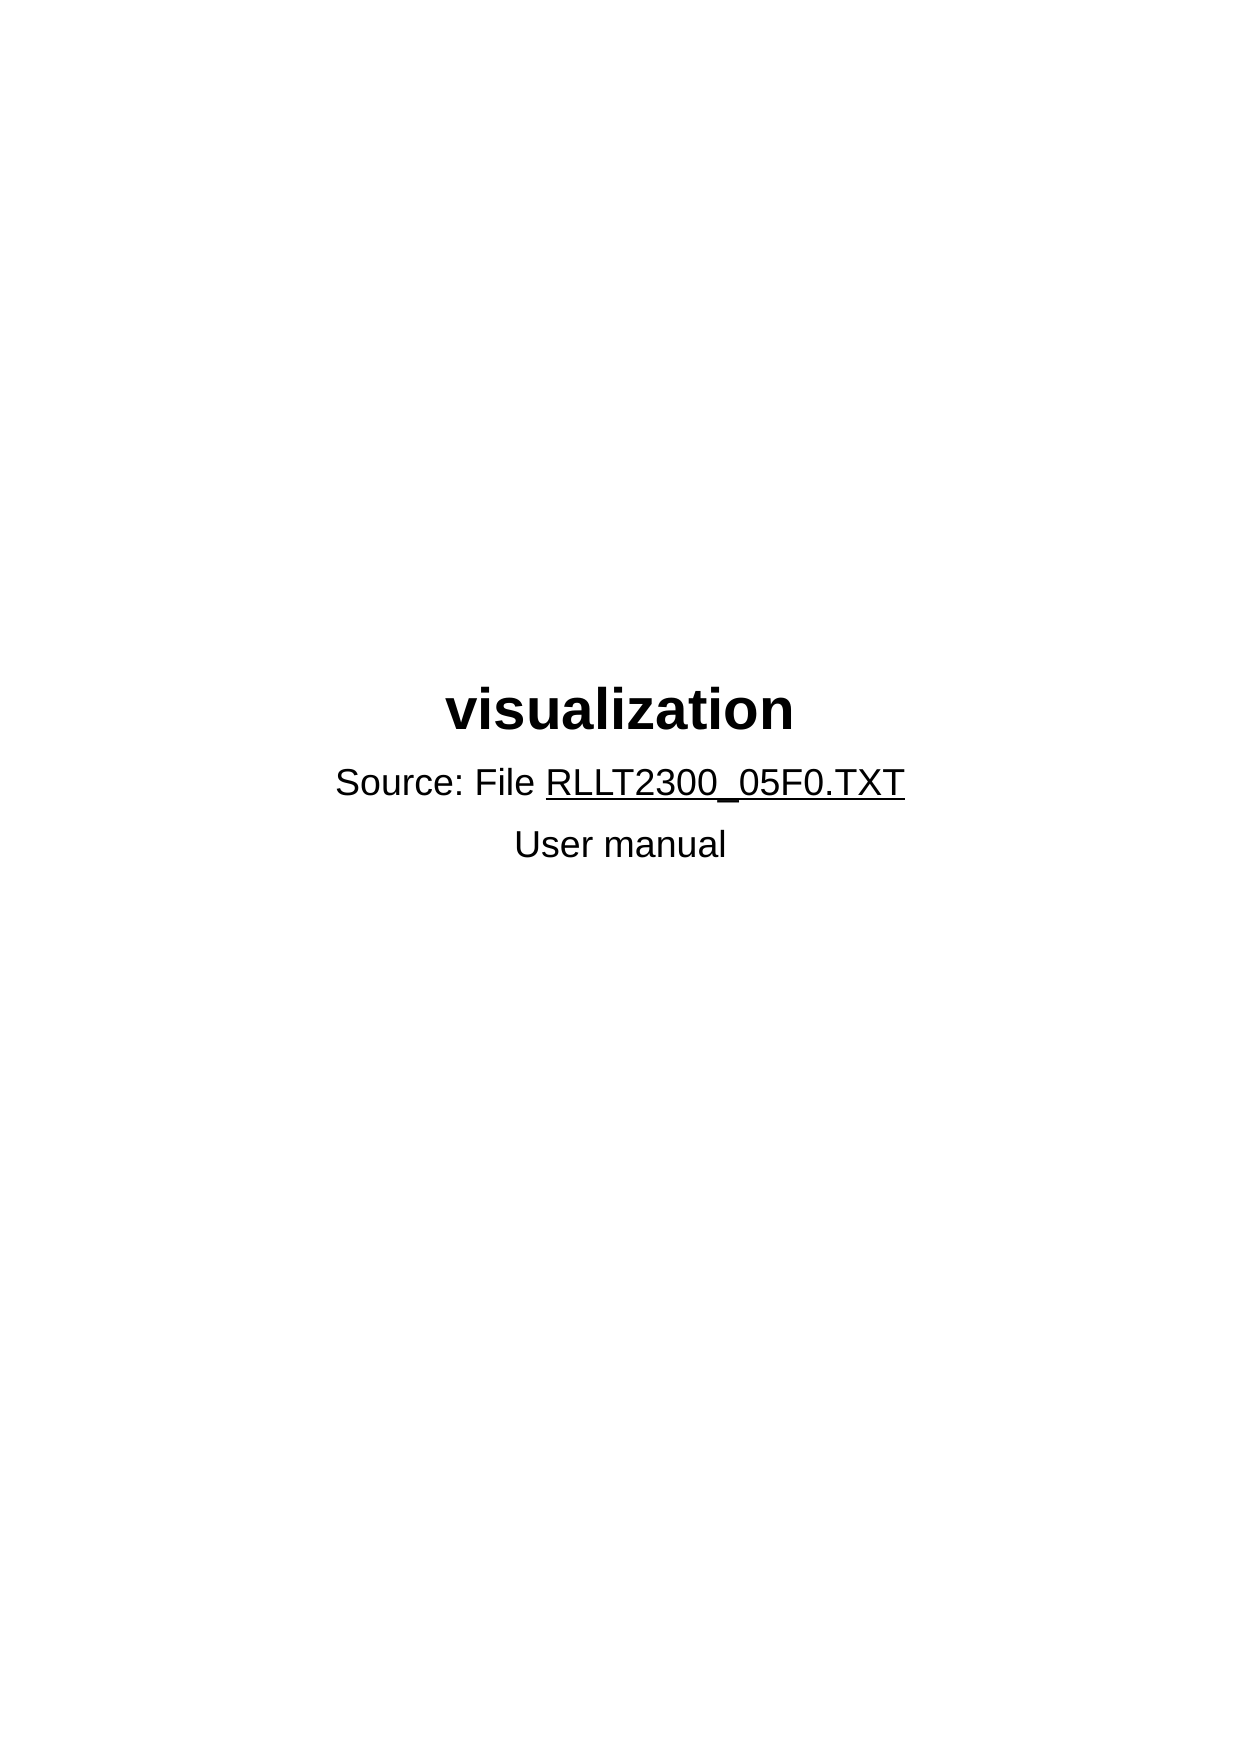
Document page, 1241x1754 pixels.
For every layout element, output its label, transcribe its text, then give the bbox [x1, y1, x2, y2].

subtitle User manual [118, 822, 1122, 865]
subtitle Source: File RLLT2300_05F0.TXT [118, 760, 1122, 803]
title visualization [118, 674, 1122, 741]
